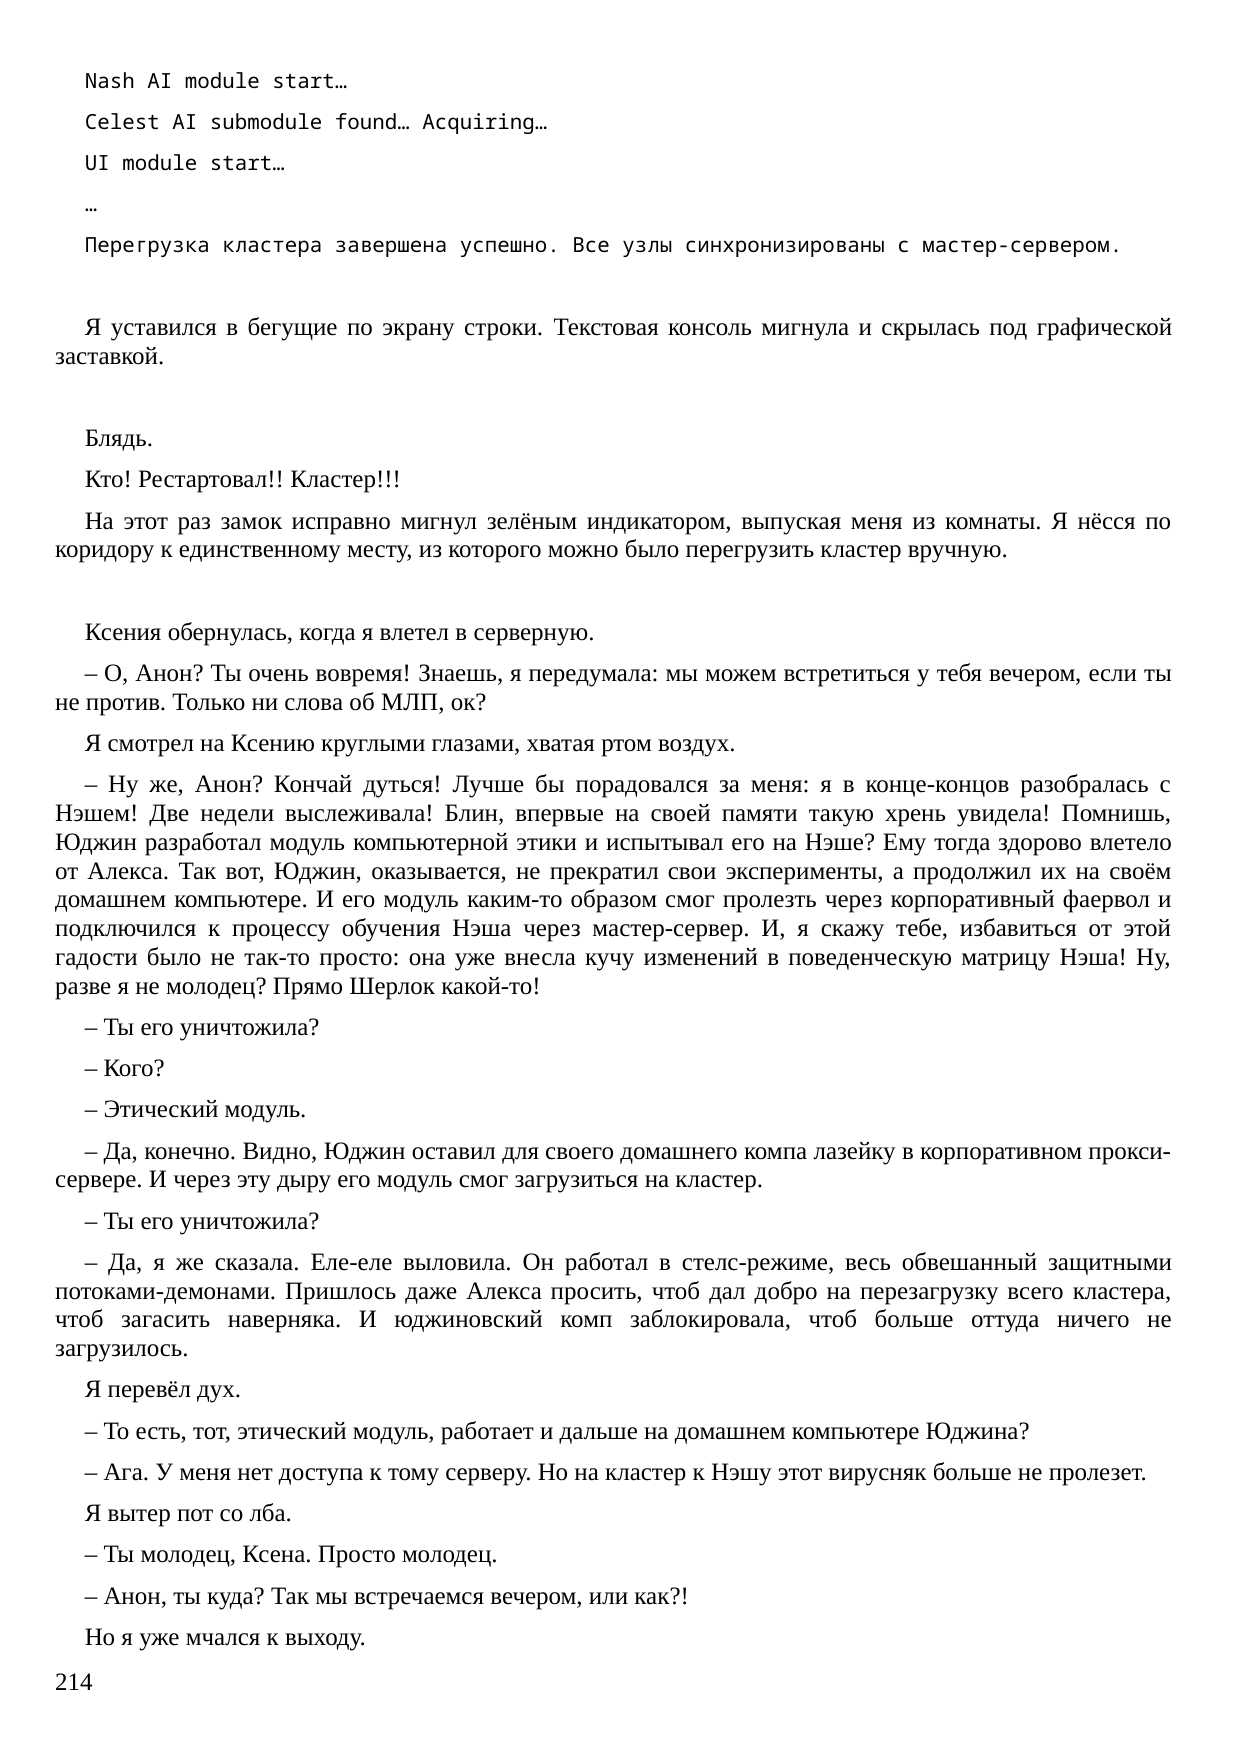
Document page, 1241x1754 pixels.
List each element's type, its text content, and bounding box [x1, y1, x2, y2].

text – Ты молодец, Ксена. Просто молодец. [55, 1539, 1173, 1568]
text Я смотрел на Ксению круглыми глазами, хватая ртом воздух. [55, 728, 1173, 757]
text Nash AI module start… [55, 66, 1173, 94]
text Celest AI submodule found… Acquiring… [55, 107, 1173, 135]
text Ксения обернулась, когда я влетел в серверную. [55, 617, 1173, 646]
text – Этический модуль. [55, 1094, 1173, 1123]
text – То есть, тот, этический модуль, работает и дальше на домашнем компьютере Юджина? [55, 1416, 1173, 1444]
text Но я уже мчался к выходу. [55, 1622, 1173, 1651]
text – Да, я же сказала. Еле-еле выловила. Он работал в стелс-режиме, весь обвешанный защитными потоками-демонами. Пришлось даже Алекса просить, чтоб дал добро на перезагрузку всего кластера, чтоб загасить наверняка. И юджиновский комп заблокировала, чтоб больше оттуда ничего не загрузилось. [55, 1247, 1173, 1362]
text Я вытер пот со лба. [55, 1498, 1173, 1527]
text – Ты его уничтожила? [55, 1012, 1173, 1041]
text Перегрузка кластера завершена успешно. Все узлы синхронизированы с мастер-сервером. [55, 230, 1173, 258]
text – Ага. У меня нет доступа к тому серверу. Но на кластер к Нэшу этот вирусняк больше не пролезет. [55, 1457, 1173, 1486]
text – О, Анон? Ты очень вовремя! Знаешь, я передумала: мы можем встретиться у тебя вечером, если ты не против. Только ни слова об МЛП, ок? [55, 658, 1173, 716]
text Блядь. [55, 423, 1173, 452]
text – Кого? [55, 1053, 1173, 1082]
text Я уставился в бегущие по экрану строки. Текстовая консоль мигнула и скрылась под графической заставкой. [55, 312, 1173, 369]
text … [55, 189, 1173, 217]
text Кто! Рестартовал!! Кластер!!! [55, 464, 1173, 493]
text Я перевёл дух. [55, 1374, 1173, 1403]
text – Ну же, Анон? Кончай дуться! Лучше бы порадовался за меня: я в конце-концов разобралась с Нэшем! Две недели выслеживала! Блин, впервые на своей памяти такую хрень увидела! Помнишь, Юджин разработал модуль компьютерной этики и испытывал его на Нэше? Ему тогда здорово влетело от Алекса. Так вот, Юджин, оказывается, не прекратил свои эксперименты, а продолжил их на своём домашнем компьютере. И его модуль каким-то образом смог пролезть через корпоративный фаервол и подключился к процессу обучения Нэша через мастер-сервер. И, я скажу тебе, избавиться от этой гадости было не так-то просто: она уже внесла кучу изменений в поведенческую матрицу Нэша! Ну, разве я не молодец? Прямо Шерлок какой-то! [55, 769, 1173, 999]
text – Ты его уничтожила? [55, 1206, 1173, 1234]
text На этот раз замок исправно мигнул зелёным индикатором, выпуская меня из комнаты. Я нёсся по коридору к единственному месту, из которого можно было перегрузить кластер вручную. [55, 506, 1173, 563]
text UI module start… [55, 148, 1173, 176]
text – Да, конечно. Видно, Юджин оставил для своего домашнего компа лазейку в корпоративном прокси-сервере. И через эту дыру его модуль смог загрузиться на кластер. [55, 1136, 1173, 1193]
text – Анон, ты куда? Так мы встречаемся вечером, или как?! [55, 1581, 1173, 1609]
